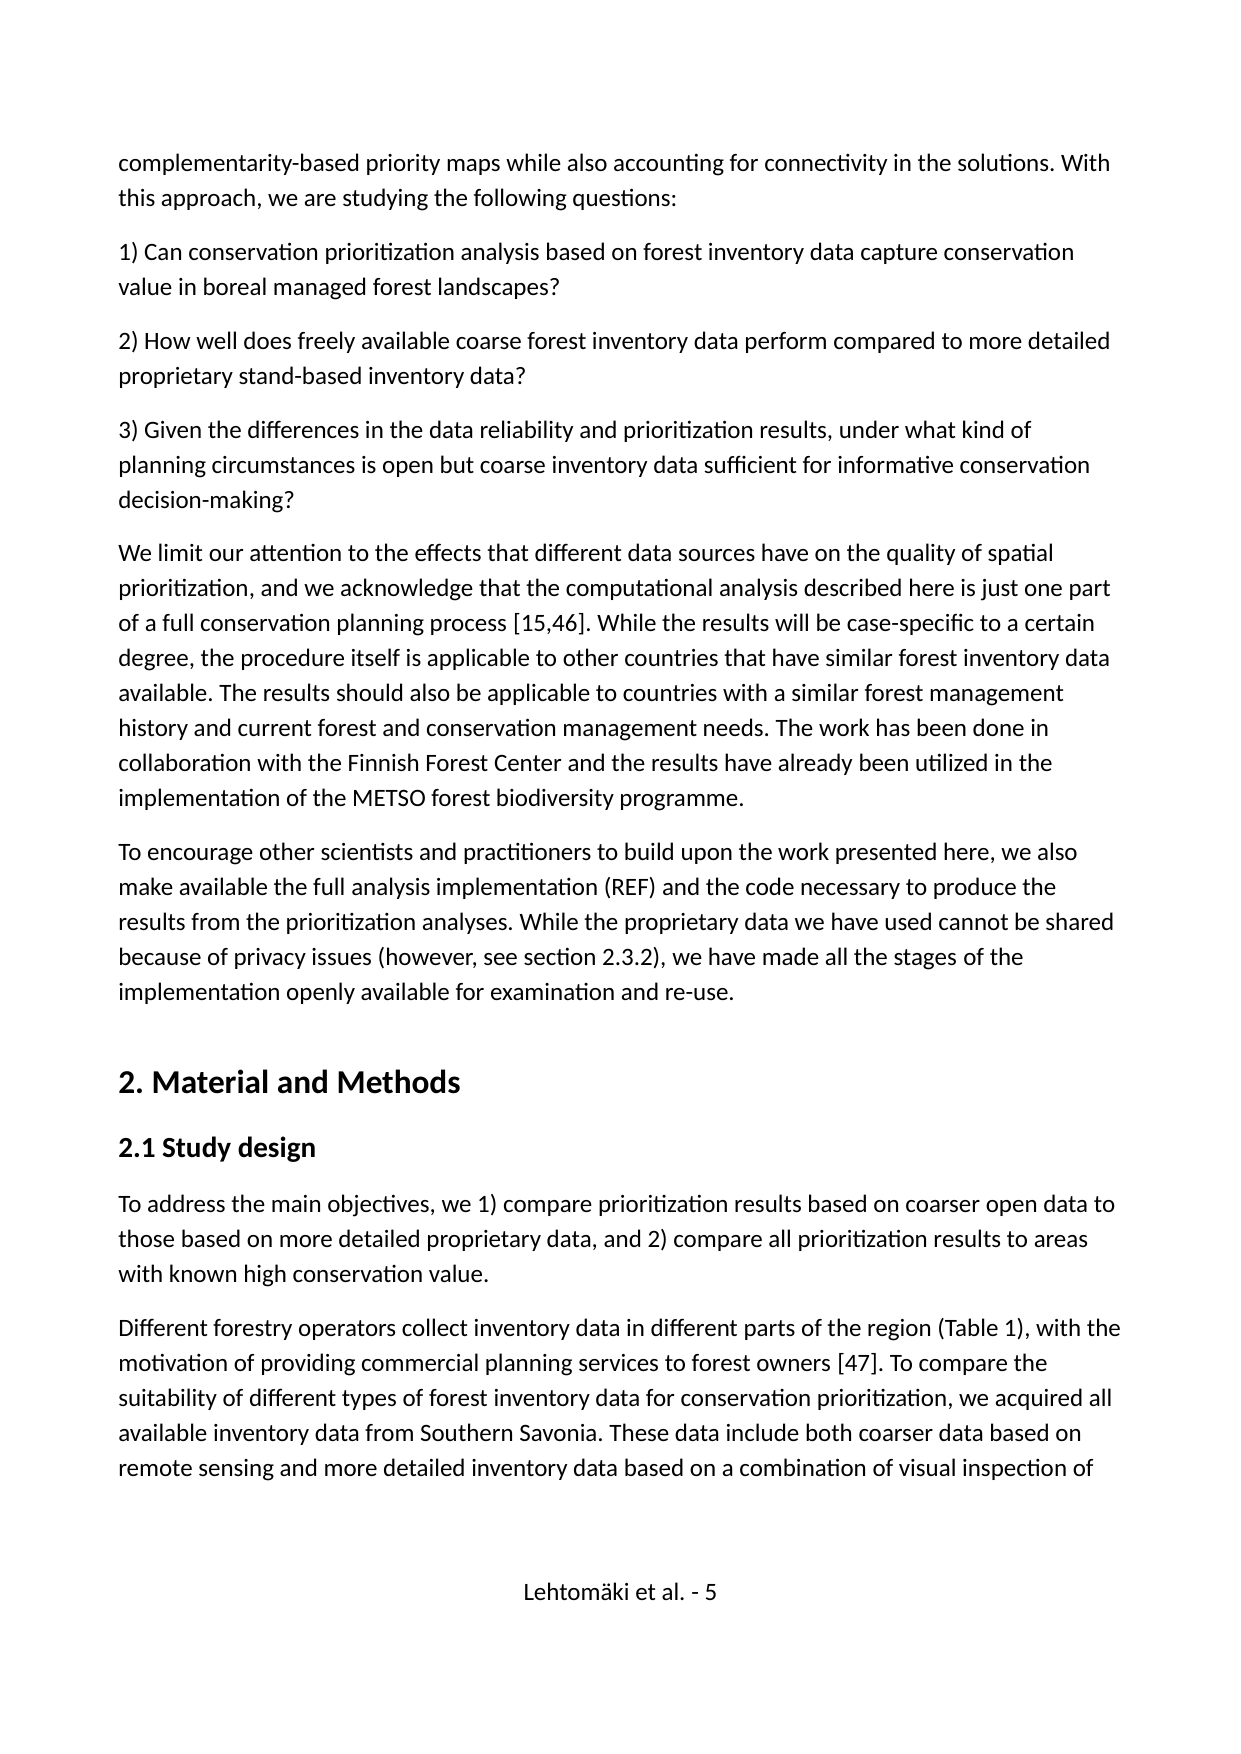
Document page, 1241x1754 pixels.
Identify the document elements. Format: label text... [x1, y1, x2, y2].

text Different forestry operators collect inventory data in different parts of the region (Table 1), with the motivation of providing commercial planning services to forest owners [47]⁠. To compare the suitability of different types of forest inventory data for conservation prioritization, we acquired all available inventory data from Southern Savonia. These data include both coarser data based on remote sensing and more detailed inventory data based on a combination of visual inspection of [118, 1312, 1122, 1483]
text 3) Given the differences in the data reliability and prioritization results, under what kind of planning circumstances is open but coarse inventory data sufficient for informative conservation decision-making? [118, 414, 1122, 514]
text 2) How well does freely available coarse forest inventory data perform compared to more detailed proprietary stand-based inventory data? [118, 325, 1122, 391]
text To address the main objectives, we 1) compare prioritization results based on coarser open data to those based on more detailed proprietary data, and 2) compare all prioritization results to areas with known high conservation value. [118, 1189, 1122, 1289]
text To encourage other scientists and practitioners to build upon the work presented here, we also make available the full analysis implementation (REF) and the code necessary to produce the results from the prioritization analyses. While the proprietary data we have used cannot be shared because of privacy issues (however, see section 2.3.2), we have made all the stages of the implementation openly available for examination and re-use. [118, 836, 1122, 1007]
text 1) Can conservation prioritization analysis based on forest inventory data capture conservation value in boreal managed forest landscapes? [118, 236, 1122, 302]
text We limit our attention to the effects that different data sources have on the quality of spatial prioritization, and we acknowledge that the computational analysis described here is just one part of a full conservation planning process [15,46]. While the results will be case-specific to a certain degree, the procedure itself is applicable to other countries that have similar forest inventory data available. The results should also be applicable to countries with a similar forest management history and current forest and conservation management needs. The work has been done in collaboration with the Finnish Forest Center and the results have already been utilized in the implementation of the METSO forest biodiversity programme. [118, 538, 1122, 813]
subtitle 2.1 Study design [118, 1129, 1122, 1164]
subtitle 2. Material and Methods [118, 1061, 1122, 1102]
text complementarity-based priority maps while also accounting for connectivity in the solutions. With this approach, we are studying the following questions: [118, 148, 1122, 213]
